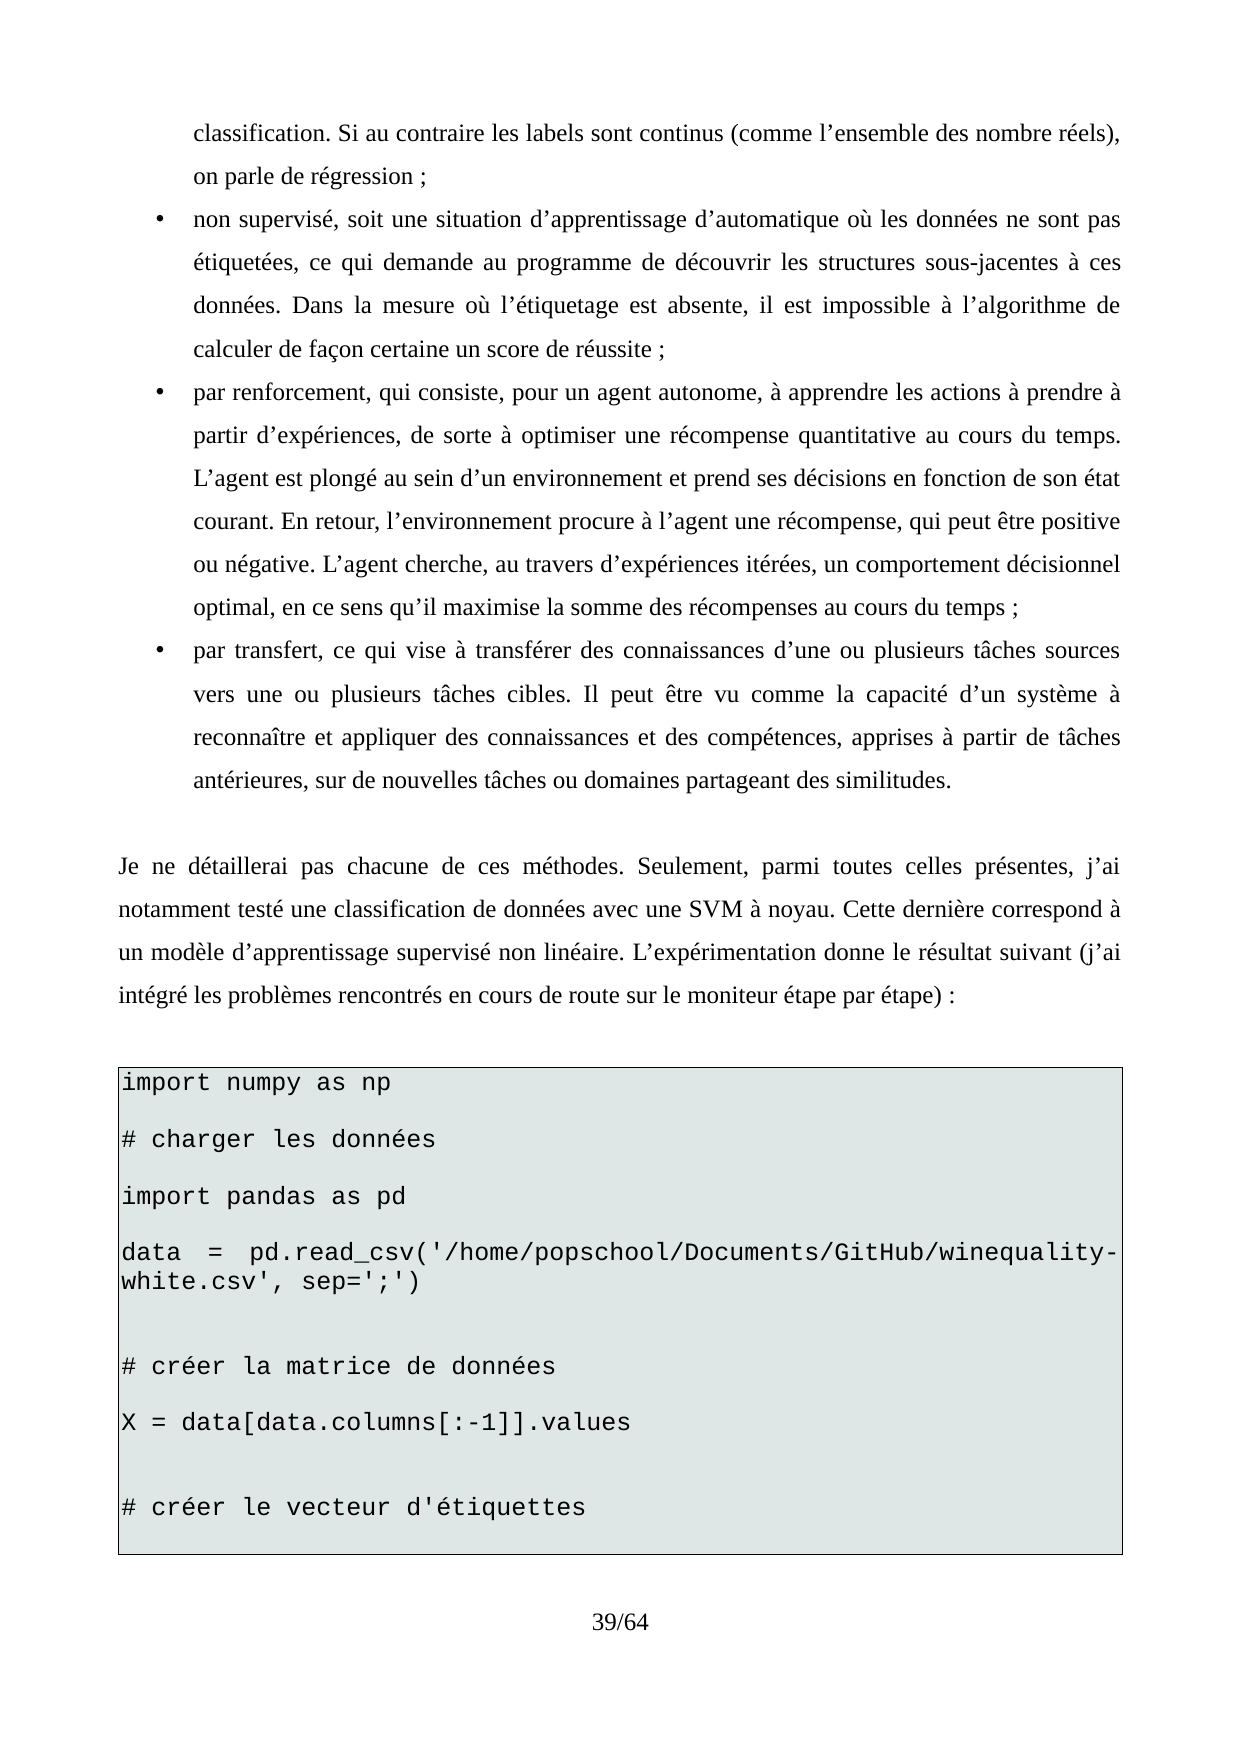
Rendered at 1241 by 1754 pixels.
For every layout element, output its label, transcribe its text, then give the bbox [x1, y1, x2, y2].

list non supervisé, soit une situation d’apprentissage d’automatique où les données ne sont pas étiquetées, ce qui demande au programme de découvrir les structures sous-jacentes à ces données. Dans la mesure où l’étiquetage est absente, il est impossible à l’algorithme de calculer de façon certaine un score de réussite ; [156, 204, 1122, 362]
text X = data[data.columns[:-1]].values [119, 1407, 1122, 1435]
text import numpy as np [119, 1068, 1122, 1095]
text # créer la matrice de données [119, 1350, 1122, 1378]
list par renforcement, qui consiste, pour un agent autonome, à apprendre les actions à prendre à partir d’expériences, de sorte à optimiser une récompense quantitative au cours du temps. L’agent est plongé au sein d’un environnement et prend ses décisions en fonction de son état courant. En retour, l’environnement procure à l’agent une récompense, qui peut être positive ou négative. L’agent cherche, au travers d’expériences itérées, un comportement décisionnel optimal, en ce sens qu’il maximise la somme des récompenses au cours du temps ; [156, 377, 1122, 621]
text data = pd.read_csv('/home/popschool/Documents/GitHub/winequality-white.csv', sep=';') [119, 1237, 1122, 1293]
list par transfert, ce qui vise à transférer des connaissances d’une ou plusieurs tâches sources vers une ou plusieurs tâches cibles. Il peut être vu comme la capacité d’un système à reconnaître et appliquer des connaissances et des compétences, apprises à partir de tâches antérieures, sur de nouvelles tâches ou domaines partageant des similitudes. [156, 636, 1122, 794]
text # charger les données [119, 1123, 1122, 1152]
list classification. Si au contraire les labels sont continus (comme l’ensemble des nombre réels), on parle de régression ; [156, 118, 1122, 190]
text Je ne détaillerai pas chacune de ces méthodes. Seulement, parmi toutes celles présentes, j’ai notamment testé une classification de données avec une SVM à noyau. Cette dernière correspond à un modèle d’apprentissage supervisé non linéaire. L’expérimentation donne le résultat suivant (j’ai intégré les problèmes rencontrés en cours de route sur le moniteur étape par étape) : [118, 851, 1122, 1009]
text # créer le vecteur d'étiquettes [119, 1492, 1122, 1520]
text import pandas as pd [119, 1180, 1122, 1208]
